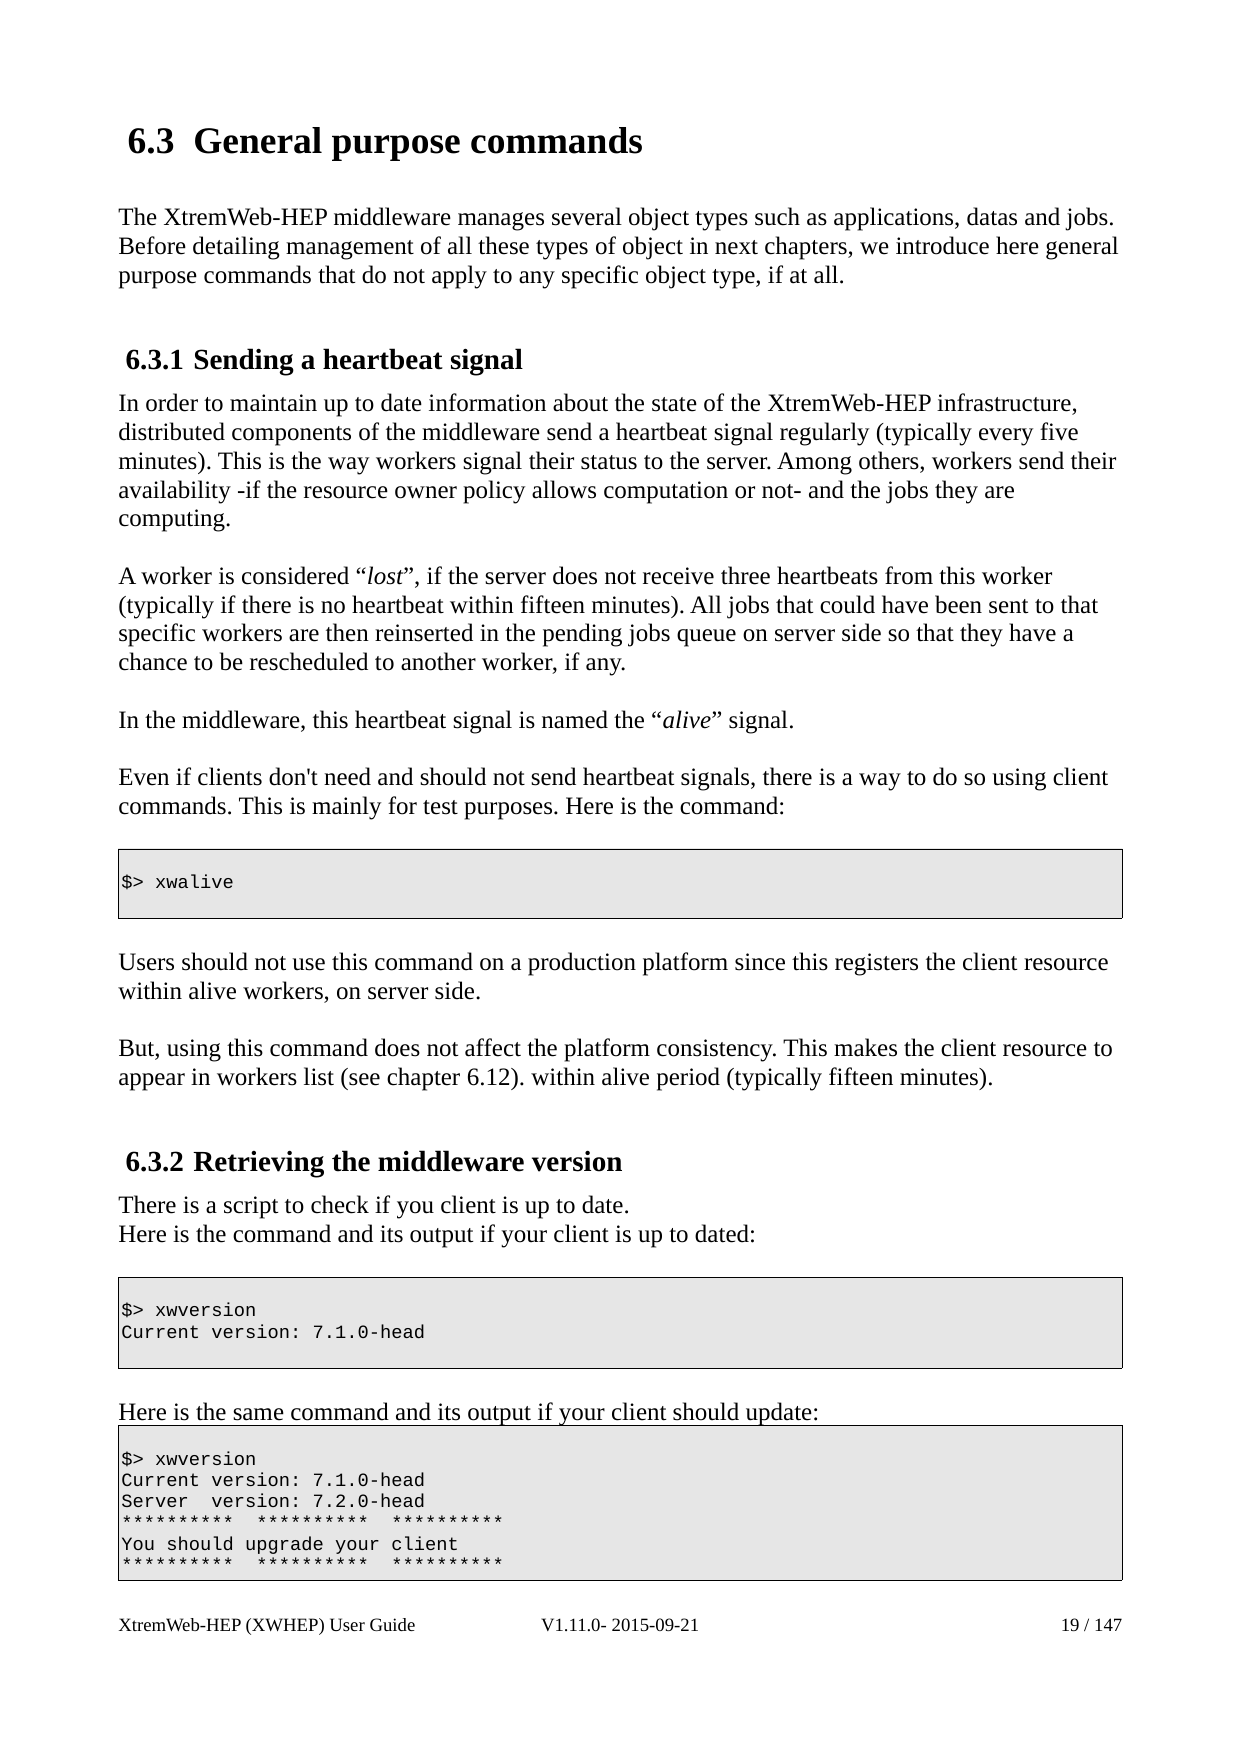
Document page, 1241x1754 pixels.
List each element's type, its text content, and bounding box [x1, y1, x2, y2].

text Even if clients don't need and should not send heartbeat signals, there is a way to do so using client commands. This is mainly for test purposes. Here is the command: [118, 762, 1122, 820]
text $> xwversion [119, 1298, 1122, 1319]
subtitle General purpose commands [118, 118, 1122, 161]
text Current version: 7.1.0-head [119, 1319, 1122, 1341]
text ********** ********** ********** [119, 1510, 1122, 1532]
text Users should not use this command on a production platform since this registers the client resource within alive workers, on server side. [118, 947, 1122, 1004]
subtitle Retrieving the middleware version [118, 1144, 1122, 1178]
text In order to maintain up to date information about the state of the XtremWeb-HEP infrastructure, distributed components of the middleware send a heartbeat signal regularly (typically every five minutes). This is the way workers signal their status to the server. Among others, workers send their availability -if the resource owner policy allows computation or not- and the jobs they are computing. [118, 388, 1122, 532]
text $> xwversion [119, 1447, 1122, 1468]
text Before detailing management of all these types of object in next chapters, we introduce here general purpose commands that do not apply to any specific object type, if at all. [118, 231, 1122, 289]
text You should upgrade your client [119, 1532, 1122, 1553]
text ********** ********** ********** [119, 1553, 1122, 1580]
text The XtremWeb-HEP middleware manages several object types such as applications, datas and jobs. [118, 202, 1122, 231]
text There is a script to check if you client is up to date. [118, 1191, 1122, 1219]
subtitle Sending a heartbeat signal [118, 342, 1122, 376]
text $> xwalive [119, 870, 1122, 891]
text Current version: 7.1.0-head [119, 1468, 1122, 1489]
text Here is the command and its output if your client is up to dated: [118, 1219, 1122, 1248]
text Here is the same command and its output if your client should update: [118, 1397, 1122, 1425]
text Server version: 7.2.0-head [119, 1489, 1122, 1510]
text In the middleware, this heartbeat signal is named the “alive” signal. [118, 705, 1122, 733]
text But, using this command does not affect the platform consistency. This makes the client resource to appear in workers list (see chapter 6.12). within alive period (typically fifteen minutes). [118, 1033, 1122, 1091]
text A worker is considered “lost”, if the server does not receive three heartbeats from this worker (typically if there is no heartbeat within fifteen minutes). All jobs that could have been sent to that specific workers are then reinserted in the pending jobs queue on server side so that they have a chance to be rescheduled to another worker, if any. [118, 561, 1122, 676]
